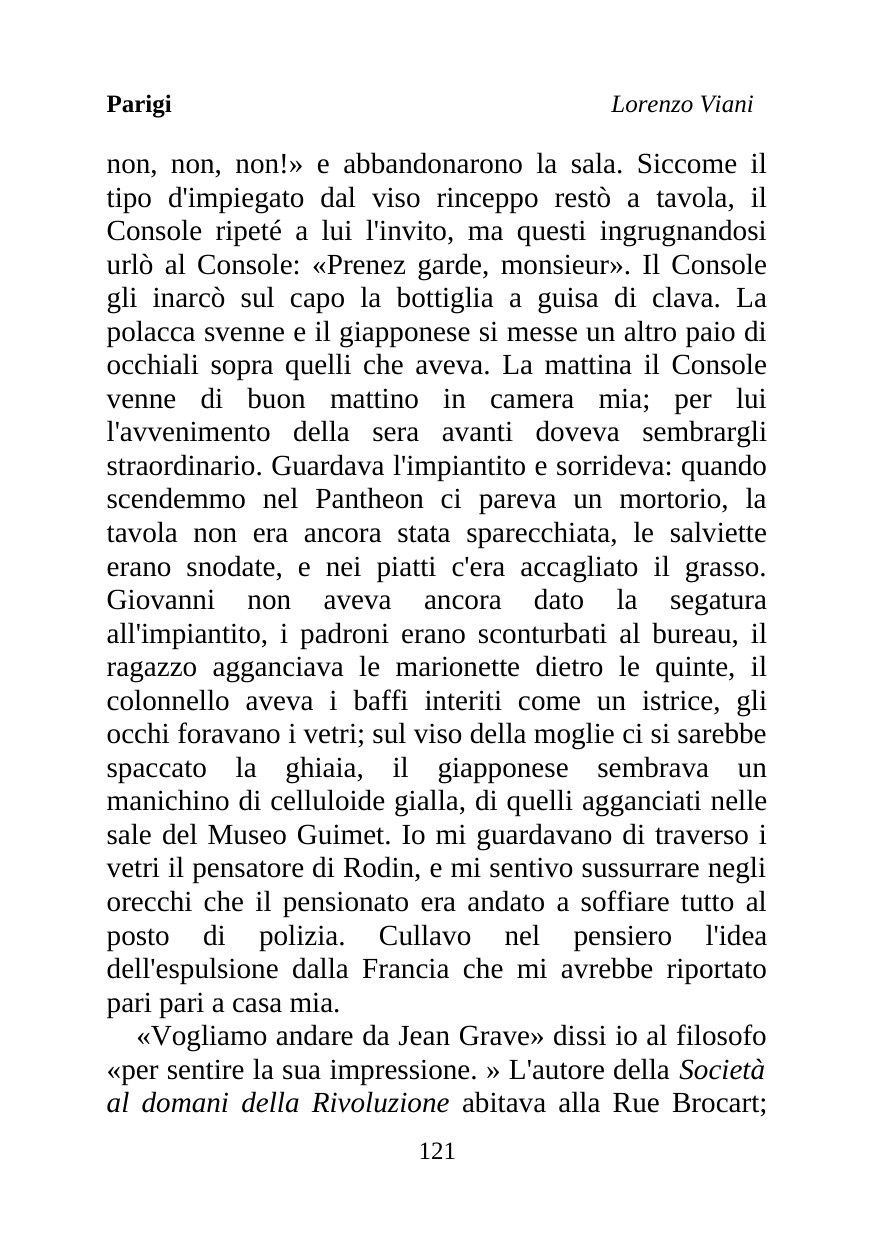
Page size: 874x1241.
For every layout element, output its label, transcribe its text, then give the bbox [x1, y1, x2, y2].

text non, non, non!» e abbandonarono la sala. Siccome il tipo d'impiegato dal viso rinceppo restò a tavola, il Console ripeté a lui l'invito, ma questi ingrugnandosi urlò al Console: «Prenez garde, monsieur». Il Console gli inarcò sul capo la bottiglia a guisa di clava. La polacca svenne e il giapponese si messe un altro paio di occhiali sopra quelli che aveva. La mattina il Console venne di buon mattino in camera mia; per lui l'avvenimento della sera avanti doveva sembrargli straordinario. Guardava l'impiantito e sorrideva: quando scendemmo nel Pantheon ci pareva un mortorio, la tavola non era ancora stata sparecchiata, le salviette erano snodate, e nei piatti c'era accagliato il grasso. Giovanni non aveva ancora dato la segatura all'impiantito, i padroni erano sconturbati al bureau, il ragazzo agganciava le marionette dietro le quinte, il colonnello aveva i baffi interiti come un istrice, gli occhi foravano i vetri; sul viso della moglie ci si sarebbe spaccato la ghiaia, il giapponese sembrava un manichino di celluloide gialla, di quelli agganciati nelle sale del Museo Guimet. Io mi guardavano di traverso i vetri il pensatore di Rodin, e mi sentivo sussurrare negli orecchi che il pensionato era andato a soffiare tutto al posto di polizia. Cullavo nel pensiero l'idea dell'espulsione dalla Francia che mi avrebbe riportato pari pari a casa mia. [106, 146, 768, 1018]
text «Vogliamo andare da Jean Grave» dissi io al filosofo «per sentire la sua impressione. » L'autore della Società al domani della Rivoluzione abitava alla Rue Brocart; [106, 1018, 768, 1119]
